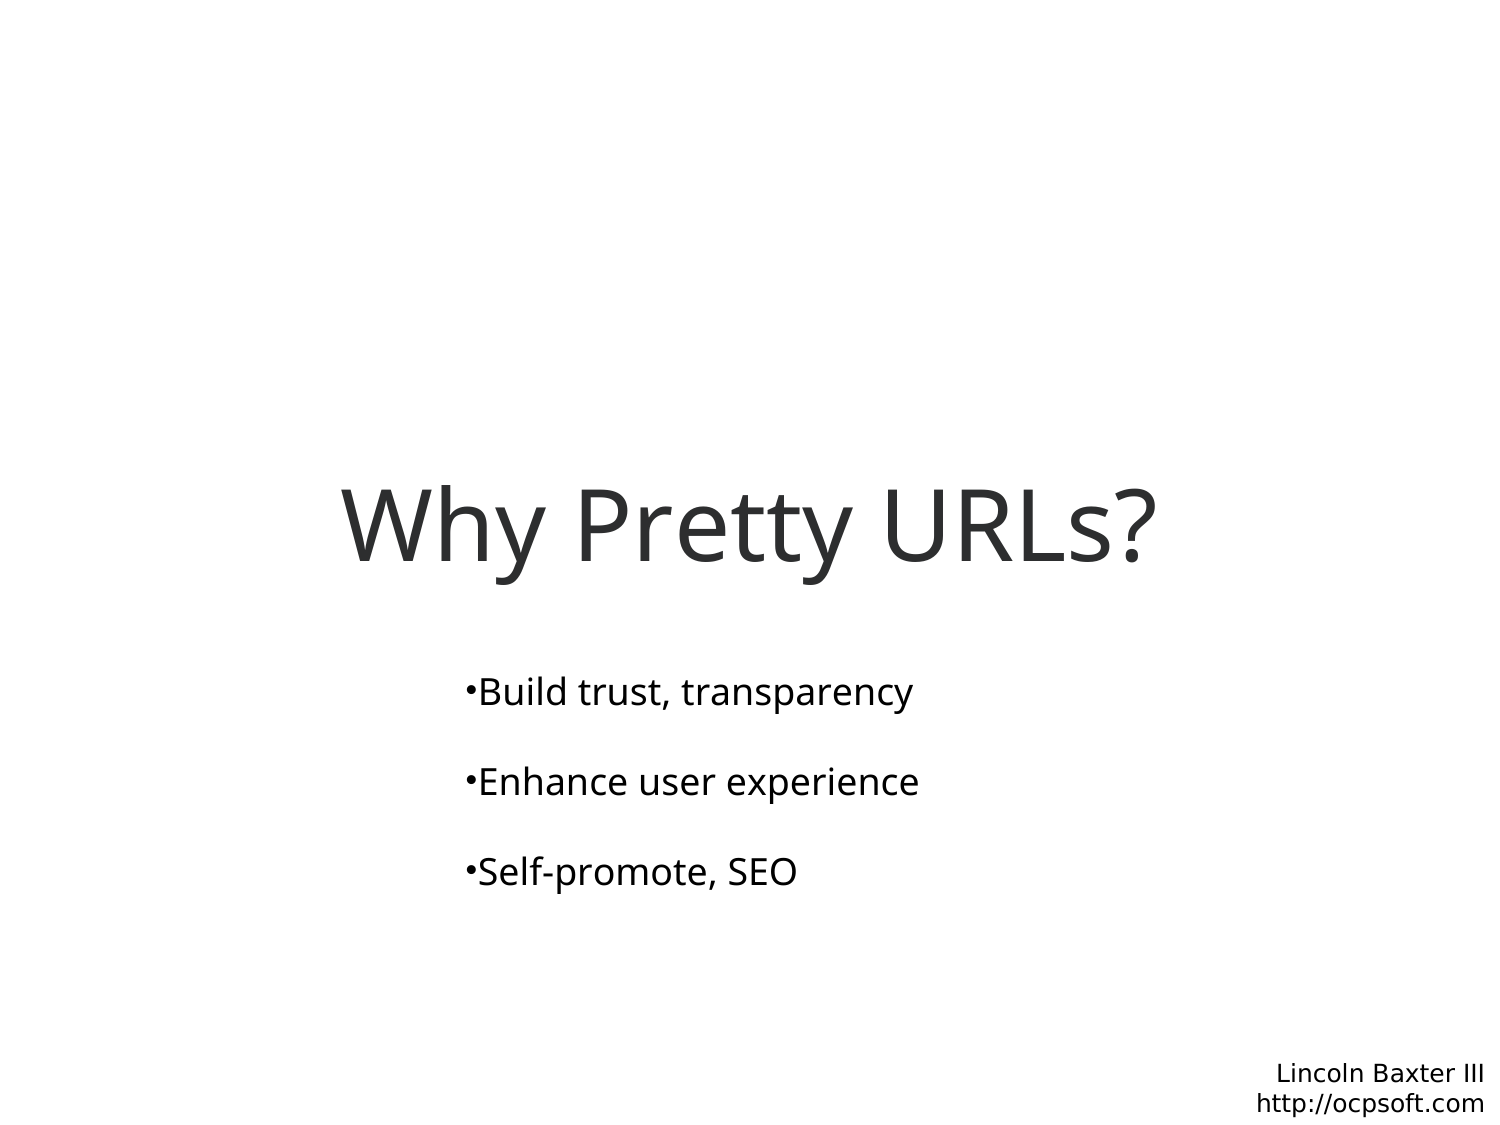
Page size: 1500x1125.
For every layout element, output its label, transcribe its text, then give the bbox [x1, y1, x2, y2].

text_box Build trust, transparency Enhance user experience Self-promote, SEO [450, 660, 969, 901]
subtitle Why Pretty URLs? [75, 119, 1425, 923]
